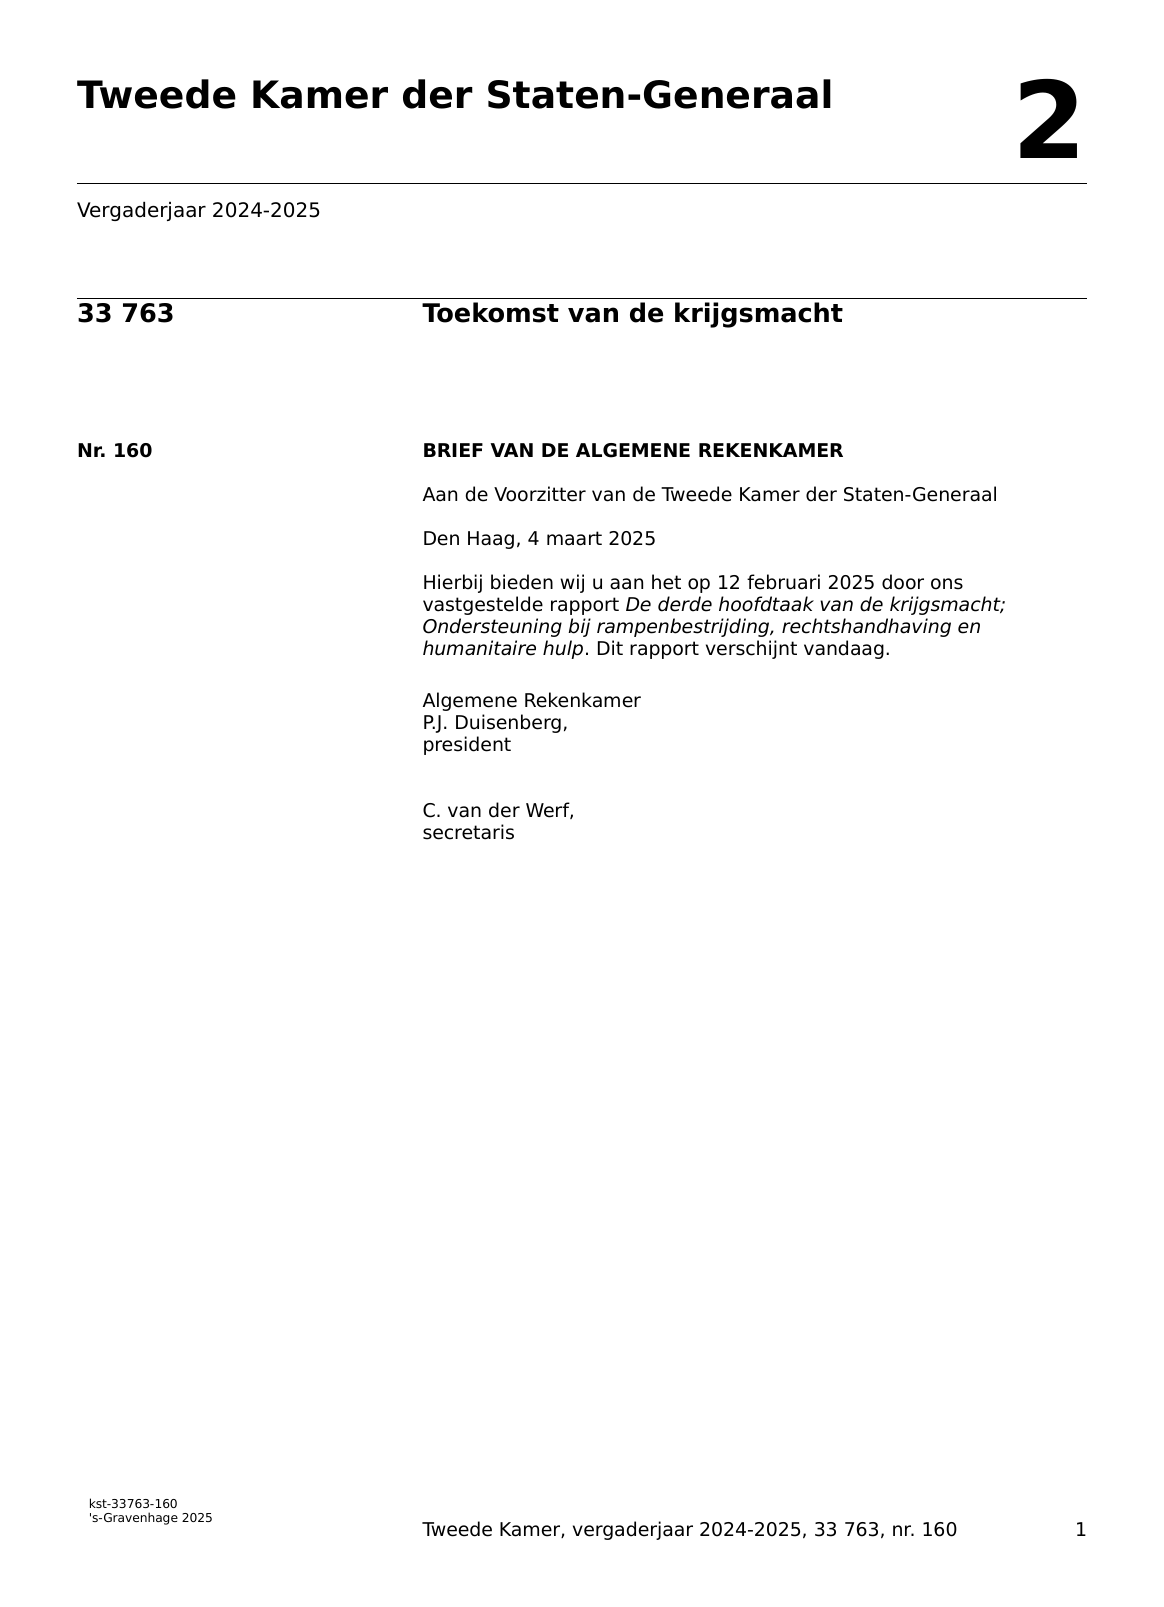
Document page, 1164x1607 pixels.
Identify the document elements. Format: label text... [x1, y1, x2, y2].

subtitle 33 763 Toekomst van de krijgsmacht [77, 299, 1087, 329]
text kst-33763-160 [88, 1497, 323, 1511]
text Aan de Voorzitter van de Tweede Kamer der Staten-Generaal [422, 484, 1087, 506]
text Den Haag, 4 maart 2025 [422, 528, 1087, 550]
text Algemene Rekenkamer P.J. Duisenberg, president [422, 690, 1087, 756]
text 's-Gravenhage 2025 [88, 1511, 323, 1525]
table_cell Vergaderjaar 2024-2025 [77, 184, 1087, 298]
text C. van der Werf, secretaris [422, 778, 1087, 844]
text Hierbij bieden wij u aan het op 12 februari 2025 door ons vastgestelde rapport De derde hoofdtaak van de krijgsmacht; Ondersteuning bij rampenbestrijding, rechtshandhaving en humanitaire hulp. Dit rapport verschijnt vandaag. [422, 572, 1087, 660]
table_header 2 [886, 59, 1087, 183]
subtitle Nr. 160 BRIEF VAN DE ALGEMENE REKENKAMER [77, 440, 1087, 462]
table_header Tweede Kamer der Staten-Generaal [77, 59, 886, 183]
